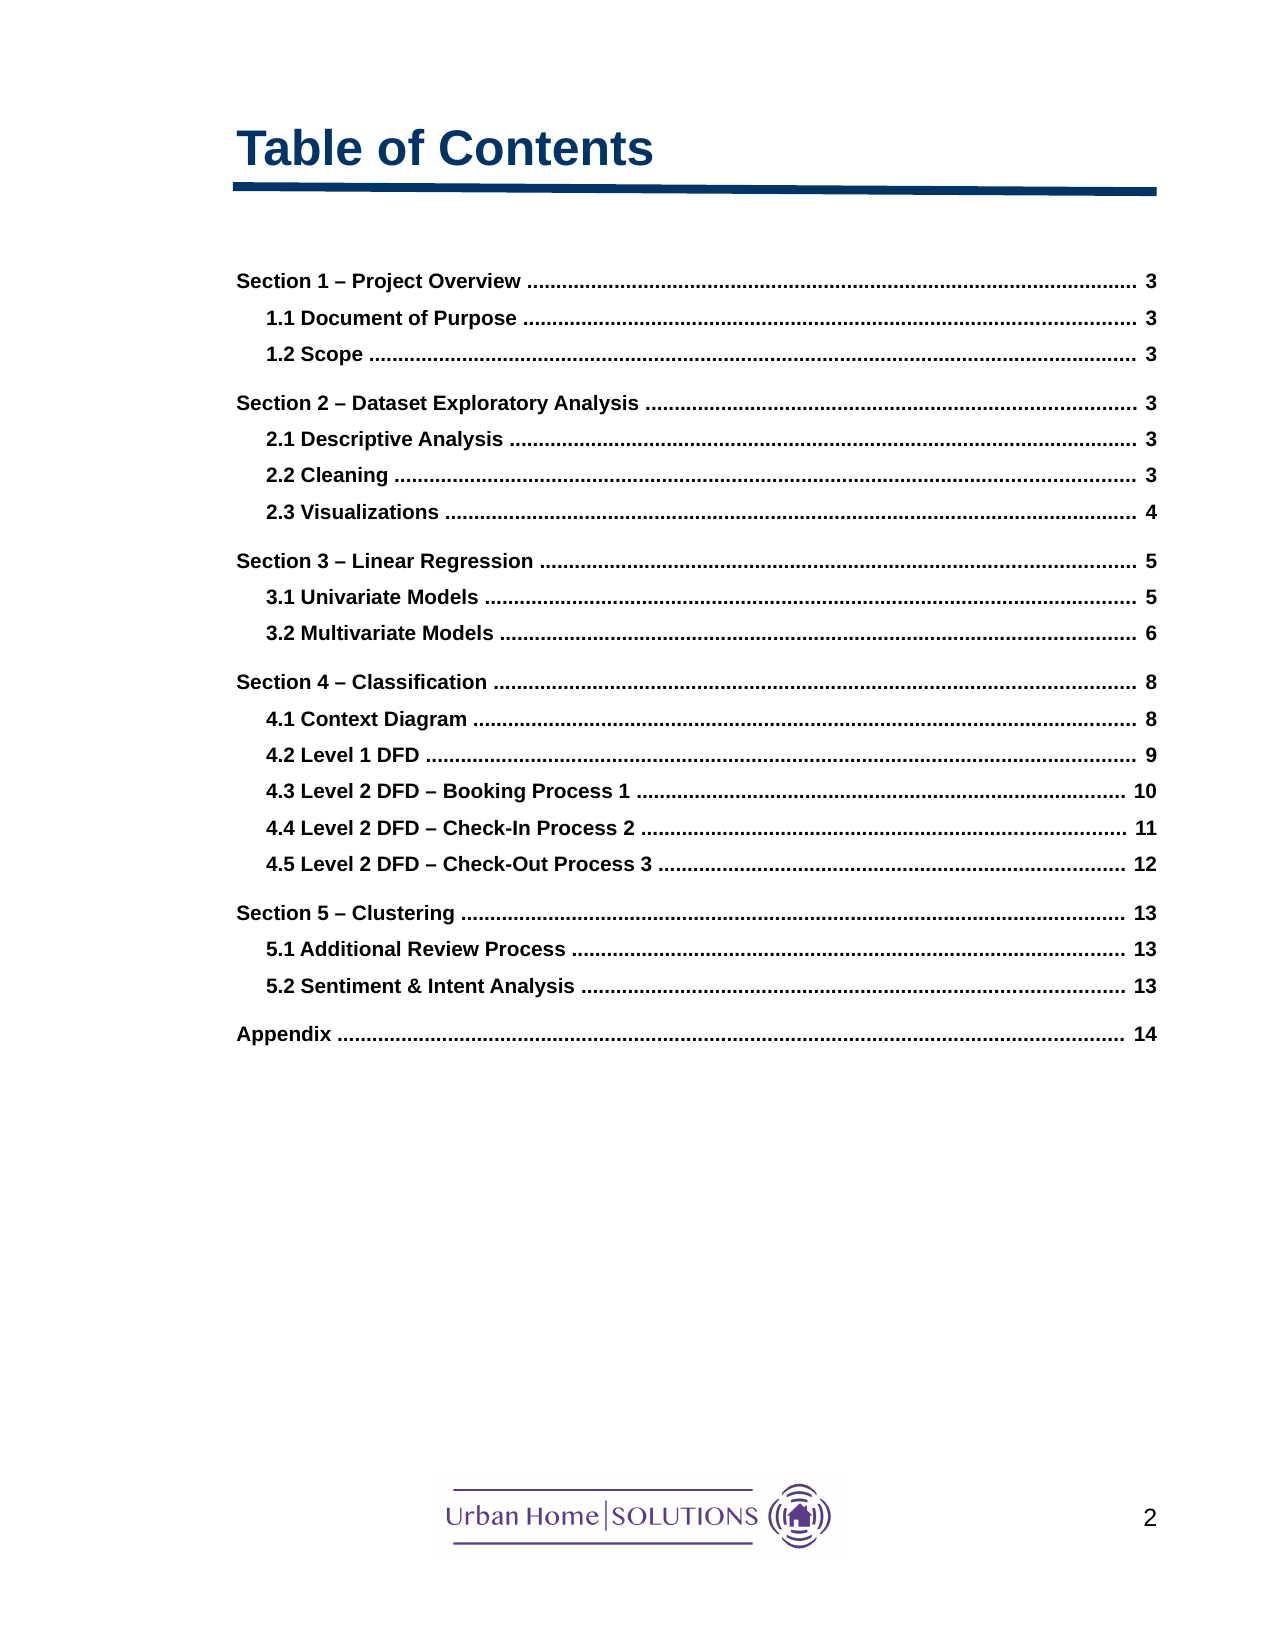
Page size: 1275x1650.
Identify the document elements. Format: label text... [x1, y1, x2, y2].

text Section 1 – Project Overview 3 [236, 269, 1157, 293]
text 5.1 Additional Review Process 13 [266, 937, 1157, 961]
text 1.2 Scope 3 [266, 342, 1157, 366]
text 2.1 Descriptive Analysis 3 [266, 427, 1157, 451]
text 4.1 Context Diagram 8 [266, 706, 1157, 730]
text 4.2 Level 1 DFD 9 [266, 743, 1157, 767]
text Section 5 – Clustering 13 [236, 901, 1157, 925]
text 2.3 Visualizations 4 [266, 500, 1157, 524]
text Section 4 – Classification 8 [236, 670, 1157, 694]
picture [432, 1474, 844, 1557]
text Section 3 – Linear Regression 5 [236, 548, 1157, 572]
text 5.2 Sentiment & Intent Analysis 13 [266, 973, 1157, 997]
text 1.1 Document of Purpose 3 [266, 305, 1157, 329]
text 3.1 Univariate Models 5 [266, 585, 1157, 609]
text 4.5 Level 2 DFD – Check-Out Process 3 12 [266, 852, 1157, 876]
text 2.2 Cleaning 3 [266, 463, 1157, 487]
text Section 2 – Dataset Exploratory Analysis 3 [236, 391, 1157, 414]
text Appendix 14 [236, 1022, 1157, 1046]
text 4.3 Level 2 DFD – Booking Process 1 10 [266, 779, 1157, 803]
text 4.4 Level 2 DFD – Check-In Process 2 11 [266, 816, 1157, 839]
text 3.2 Multivariate Models 6 [266, 621, 1157, 645]
subtitle Table of Contents [236, 118, 1157, 176]
